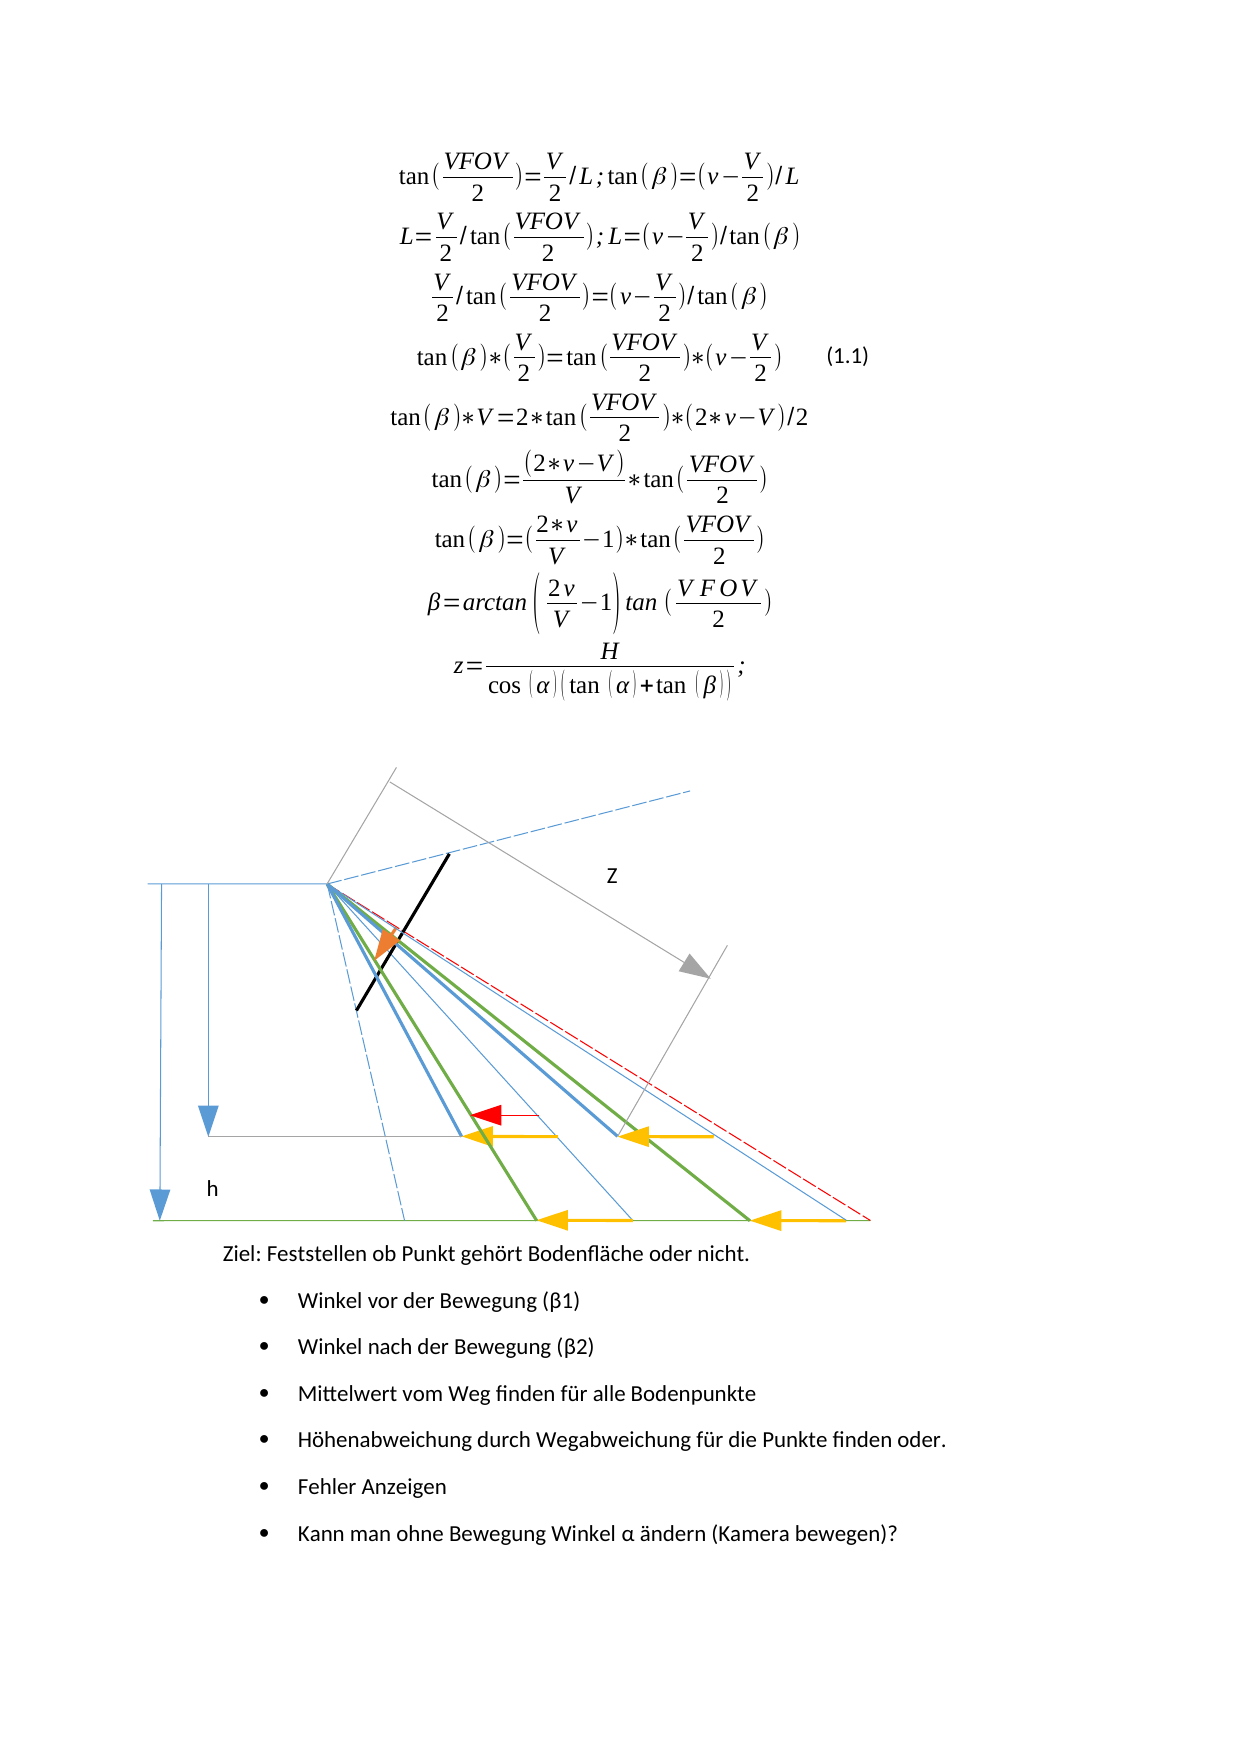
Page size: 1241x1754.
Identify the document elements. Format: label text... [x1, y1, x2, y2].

list Ziel: Feststellen ob Punkt gehört Bodenfläche oder nicht. [223, 1239, 1093, 1267]
list Mittelwert vom Weg finden für alle Bodenpunkte [260, 1379, 1093, 1407]
list Kann man ohne Bewegung Winkel α ändern (Kamera bewegen)? [260, 1519, 1093, 1547]
list Höhenabweichung durch Wegabweichung für die Punkte finden oder. [260, 1426, 1093, 1454]
list Winkel nach der Bewegung (β2) [260, 1332, 1093, 1361]
list Fehler Anzeigen [260, 1472, 1093, 1500]
text (1.1) [148, 148, 1093, 702]
list Winkel vor der Bewegung (β1) [260, 1286, 1093, 1314]
